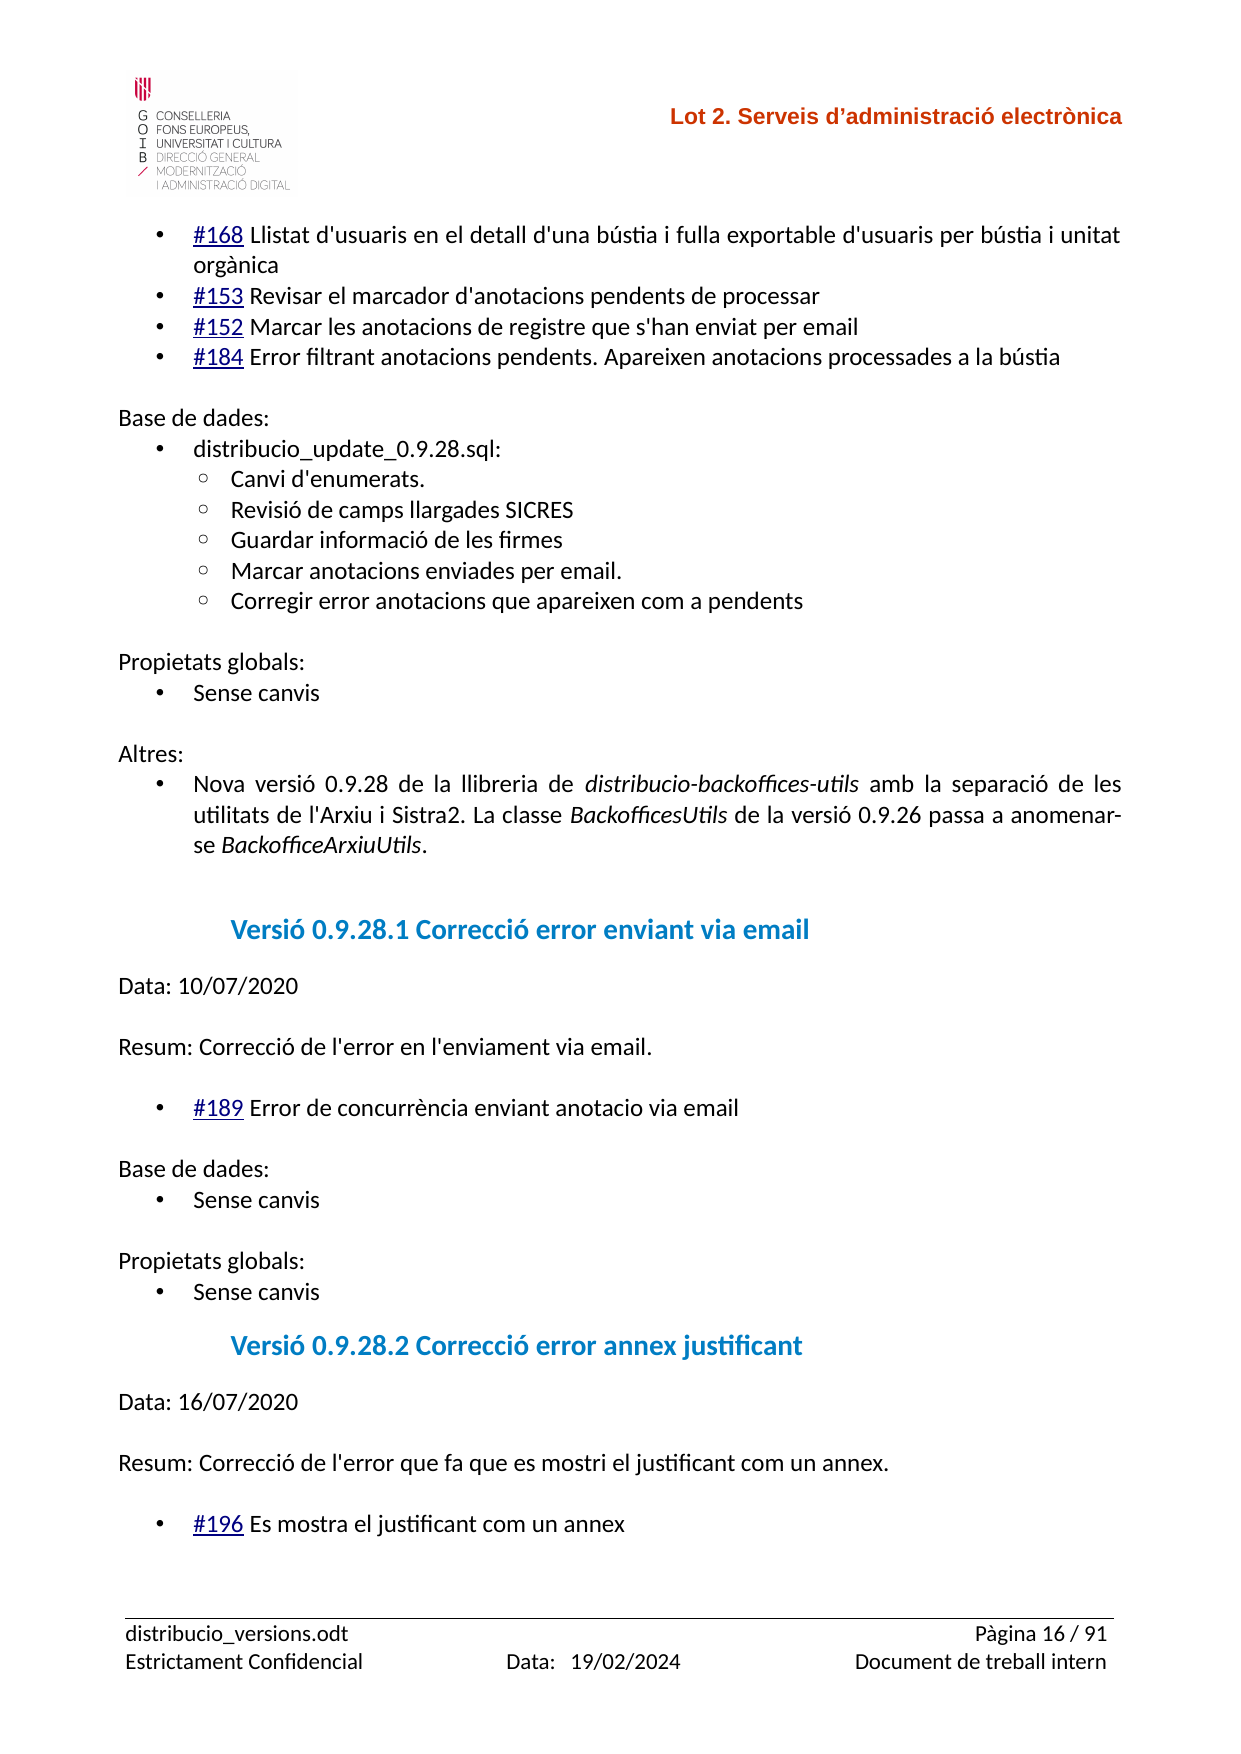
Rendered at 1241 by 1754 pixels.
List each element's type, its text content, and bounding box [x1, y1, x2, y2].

list Sense canvis [156, 677, 1122, 707]
subtitle Versió 0.9.28.2 Correcció error annex justificant [153, 1327, 1122, 1362]
list Sense canvis [156, 1184, 1122, 1215]
list Canvi d'enumerats. [193, 463, 1122, 494]
text Data: 16/07/2020 [118, 1386, 1122, 1417]
text Altres: [118, 738, 1122, 768]
text Resum: Correcció de l'error que fa que es mostri el justificant com un annex. [118, 1447, 1122, 1478]
text Base de dades: [118, 402, 1122, 433]
list #184 Error filtrant anotacions pendents. Apareixen anotacions processades a la bústia [156, 341, 1122, 372]
list Sense canvis [156, 1276, 1122, 1306]
subtitle Versió 0.9.28.1 Correcció error enviant via email [153, 911, 1122, 947]
list distribucio_update_0.9.28.sql: [156, 433, 1122, 463]
list #196 Es mostra el justificant com un annex [156, 1508, 1122, 1539]
list Revisió de camps llargades SICRES [193, 494, 1122, 524]
list Corregir error anotacions que apareixen com a pendents [193, 585, 1122, 616]
text Base de dades: [118, 1154, 1122, 1184]
picture [126, 70, 299, 197]
text Propietats globals: [118, 1245, 1122, 1276]
list #189 Error de concurrència enviant anotacio via email [156, 1093, 1122, 1123]
list #152 Marcar les anotacions de registre que s'han enviat per email [156, 311, 1122, 341]
text Resum: Correcció de l'error en l'enviament via email. [118, 1032, 1122, 1062]
text Propietats globals: [118, 646, 1122, 677]
list Marcar anotacions enviades per email. [193, 555, 1122, 585]
text Data: 10/07/2020 [118, 971, 1122, 1001]
list #153 Revisar el marcador d'anotacions pendents de processar [156, 280, 1122, 311]
list Guardar informació de les firmes [193, 524, 1122, 555]
list Nova versió 0.9.28 de la llibreria de distribucio-backoffices-utils amb la separació de les utilitats de l'Arxiu i Sistra2. La classe BackofficesUtils de la versió 0.9.26 passa a anomenar-se BackofficeArxiuUtils. [156, 768, 1122, 860]
list #168 Llistat d'usuaris en el detall d'una bústia i fulla exportable d'usuaris per bústia i unitat orgànica [156, 219, 1122, 280]
